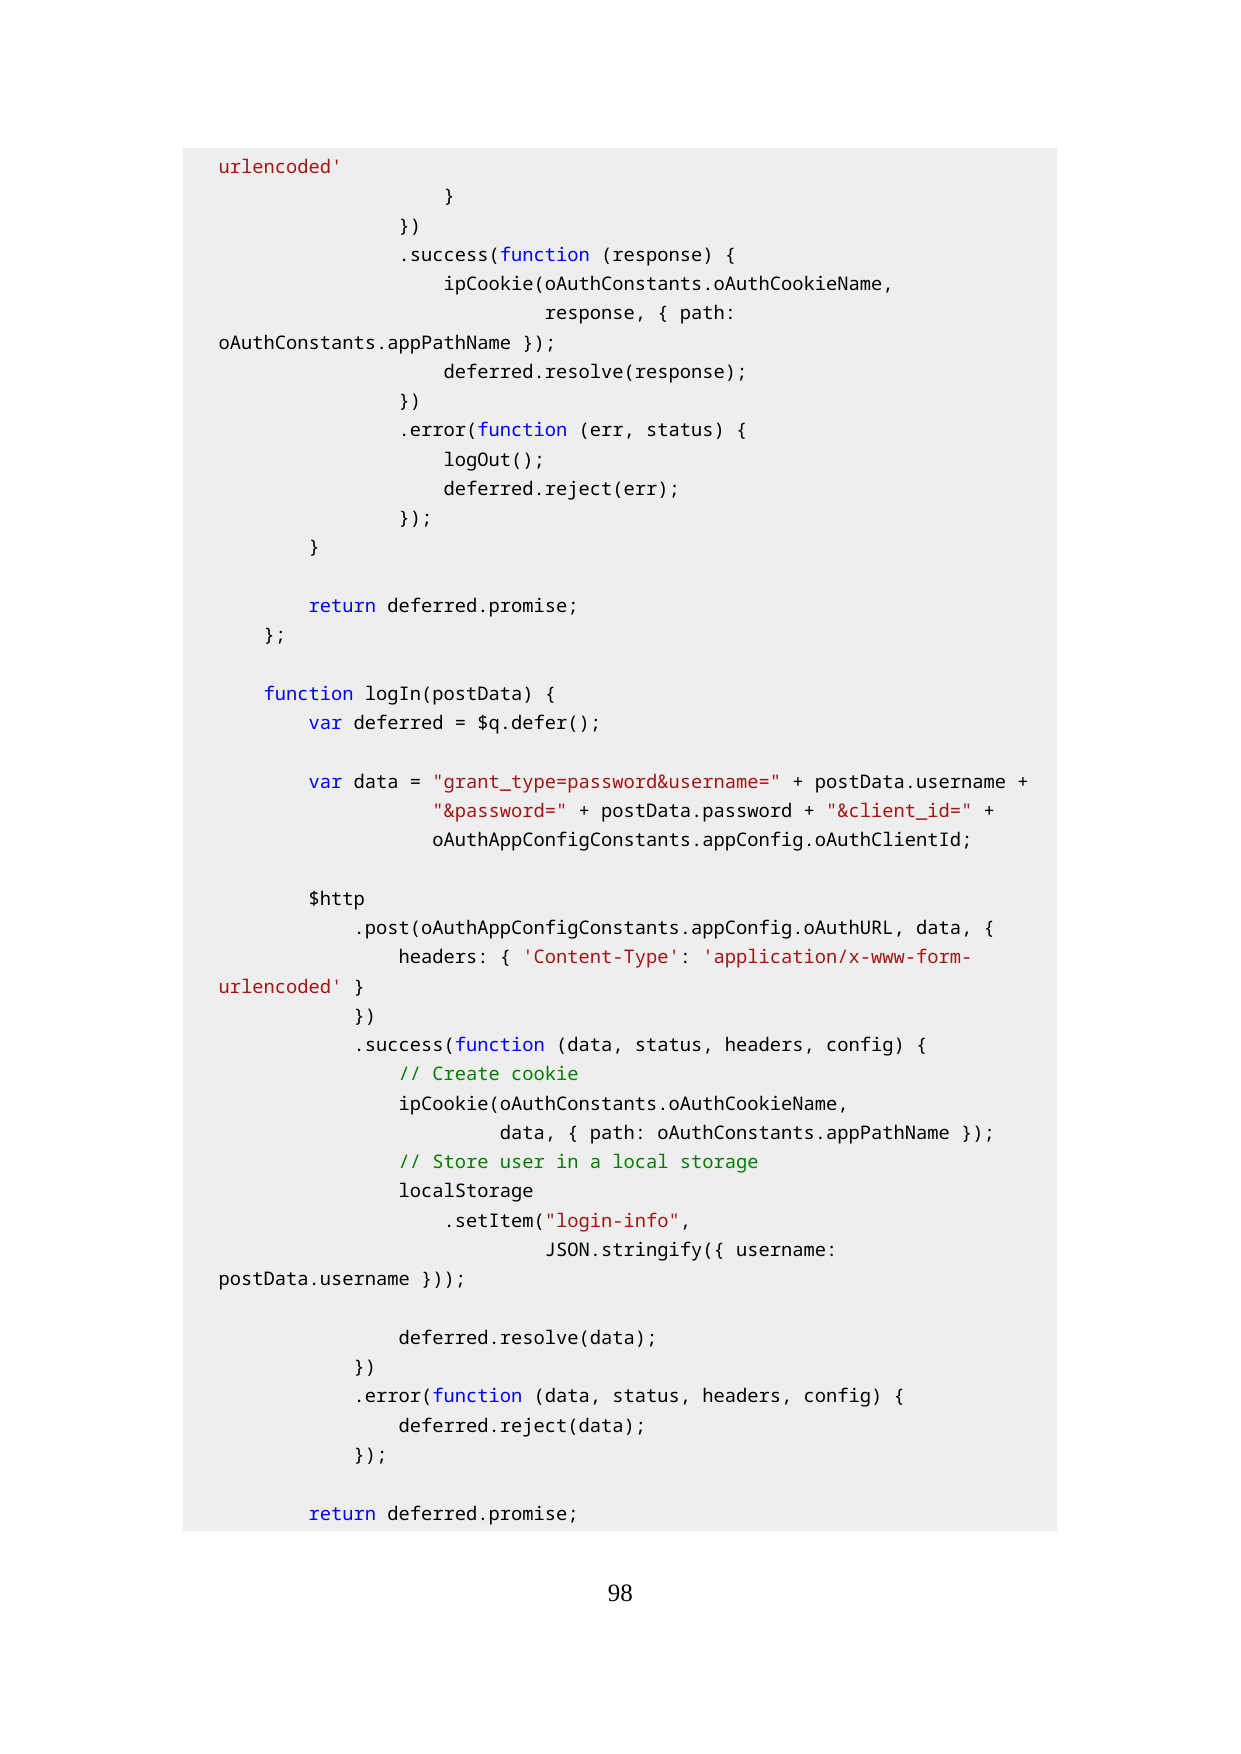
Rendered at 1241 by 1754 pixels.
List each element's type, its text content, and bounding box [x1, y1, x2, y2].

table_header urlencoded' } }) .success(function (response) { ipCookie(oAuthConstants.oAuthCookieName, response, { path: oAuthConstants.appPathName }); deferred.resolve(response); }) .error(function (err, status) { logOut(); deferred.reject(err); }); } return deferred.promise; }; function logIn(postData) { var deferred = $q.defer(); var data = "grant_type=password&username=" + postData.username + "&password=" + postData.password + "&client_id=" + oAuthAppConfigConstants.appConfig.oAuthClientId; $http .post(oAuthAppConfigConstants.appConfig.oAuthURL, data, { headers: { 'Content-Type': 'application/x-www-form-urlencoded' } }) .success(function (data, status, headers, config) { // Create cookie ipCookie(oAuthConstants.oAuthCookieName, data, { path: oAuthConstants.appPathName }); // Store user in a local storage localStorage .setItem("login-info", JSON.stringify({ username: postData.username })); deferred.resolve(data); }) .error(function (data, status, headers, config) { deferred.reject(data); }); return deferred.promise; [183, 148, 1057, 1531]
